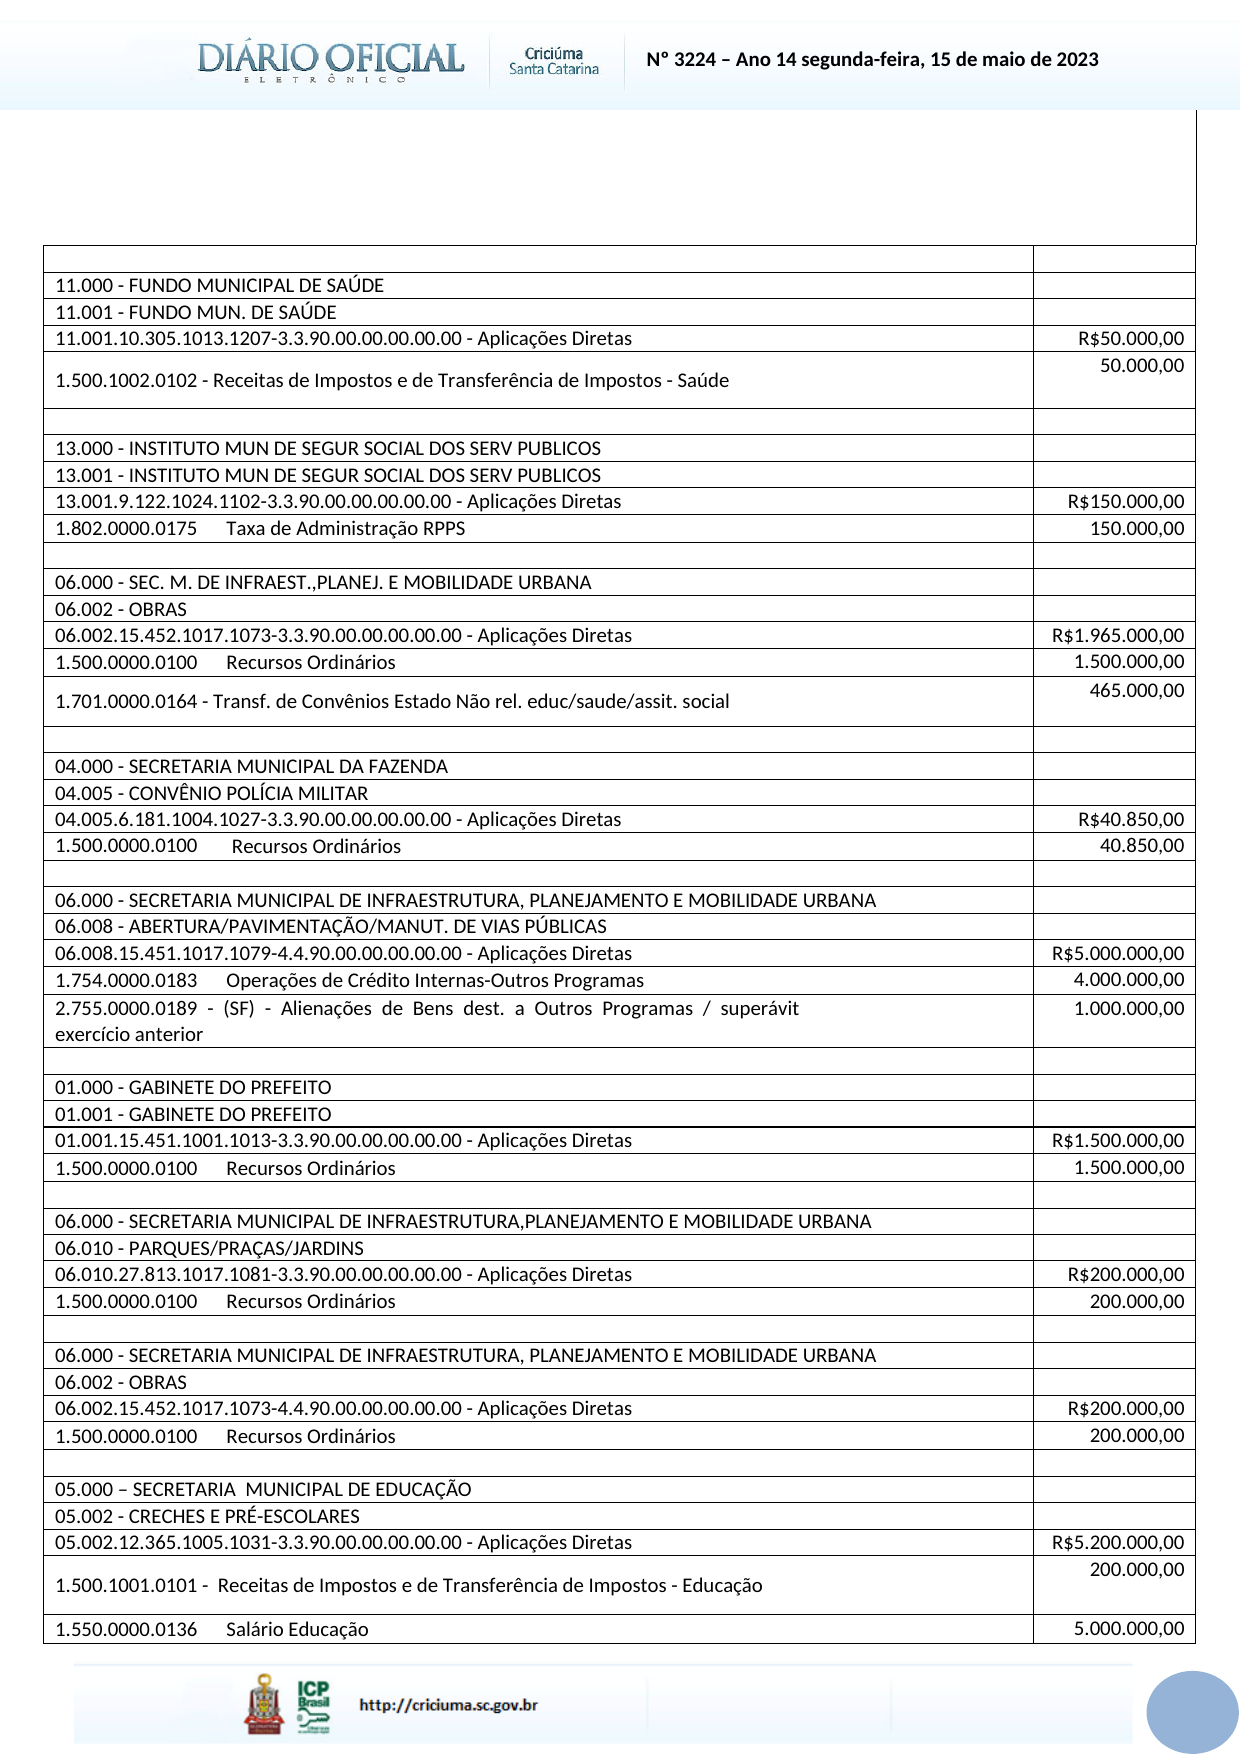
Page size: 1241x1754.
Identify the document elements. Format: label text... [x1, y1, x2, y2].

table_cell [44, 1048, 1033, 1073]
table_cell 06.000 - SECRETARIA MUNICIPAL DE INFRAESTRUTURA, PLANEJAMENTO E MOBILIDADE URBANA [44, 1343, 1033, 1368]
table_header Salário Educação [222, 1615, 888, 1642]
table_cell 06.008.15.451.1017.1079-4.4.90.00.00.00.00.00 - Aplicações Diretas [44, 940, 1033, 966]
table_cell [44, 1316, 1033, 1342]
table_cell [1034, 1503, 1195, 1528]
table_header 1.701.0000.0164 - Transf. de Convênios Estado Não rel. educ/saude/assit. social [55, 677, 800, 726]
table_cell [1034, 727, 1195, 752]
table_cell R$5.000.000,00 [1034, 940, 1195, 966]
table_cell 06.002 - OBRAS [44, 1369, 1033, 1394]
table_cell 50.000,00 [1034, 352, 1195, 408]
table_header 2.755.0000.0189 - (SF) - Alienações de Bens dest. a Outros Programas / superávit exercício anterior [55, 995, 800, 1047]
table_cell 13.001 - INSTITUTO MUN DE SEGUR SOCIAL DOS SERV PUBLICOS [44, 462, 1033, 487]
table_cell [1034, 1369, 1195, 1394]
table_cell 04.005 - CONVÊNIO POLÍCIA MILITAR [44, 780, 1033, 805]
table_cell R$5.200.000,00 [1034, 1530, 1195, 1555]
table_cell 4.000.000,00 [1034, 967, 1195, 994]
table_cell [1034, 1477, 1195, 1502]
table_cell [888, 967, 1033, 994]
table_cell [888, 649, 1033, 676]
table_cell [1034, 914, 1195, 939]
table_cell 40.850,00 [1034, 833, 1195, 860]
table_cell [1034, 299, 1195, 324]
table_cell 465.000,00 [1034, 677, 1195, 726]
table_cell [1034, 1343, 1195, 1368]
table_cell [44, 861, 1033, 886]
table_cell [1034, 887, 1195, 913]
table_cell [1034, 1182, 1195, 1207]
table_cell [1034, 861, 1195, 886]
table_cell [888, 1154, 1033, 1181]
table_cell [1034, 780, 1195, 805]
table_cell [44, 1422, 55, 1449]
table_cell 01.000 - GABINETE DO PREFEITO [44, 1075, 1033, 1100]
table_cell 200.000,00 [1034, 1288, 1195, 1315]
table_cell [800, 352, 1033, 408]
table_cell [44, 727, 1033, 752]
table_cell 01.001 - GABINETE DO PREFEITO [44, 1101, 1033, 1126]
table_cell [44, 833, 55, 860]
table_header 1.802.0000.0175 [55, 515, 222, 542]
table_cell R$200.000,00 [1034, 1396, 1195, 1421]
table_cell [1034, 435, 1195, 461]
table_cell 11.000 - FUNDO MUNICIPAL DE SAÚDE [44, 273, 1033, 298]
table_cell R$50.000,00 [1034, 326, 1195, 351]
table_header Recursos Ordinários [222, 1288, 888, 1315]
table_cell 04.000 - SECRETARIA MUNICIPAL DA FAZENDA [44, 753, 1033, 779]
table_cell 06.000 - SECRETARIA MUNICIPAL DE INFRAESTRUTURA,PLANEJAMENTO E MOBILIDADE URBANA [44, 1209, 1033, 1234]
table_cell [1034, 409, 1195, 434]
table_cell [1034, 273, 1195, 298]
table_cell 13.000 - INSTITUTO MUN DE SEGUR SOCIAL DOS SERV PUBLICOS [44, 435, 1033, 461]
table_cell 06.000 - SECRETARIA MUNICIPAL DE INFRAESTRUTURA, PLANEJAMENTO E MOBILIDADE URBANA [44, 887, 1033, 913]
table_cell [1034, 596, 1195, 621]
table_cell [44, 352, 55, 408]
table_header 1.500.0000.0100 [55, 649, 222, 676]
table_cell 150.000,00 [1034, 515, 1195, 542]
table_cell 5.000.000,00 [1034, 1615, 1195, 1642]
table_cell [44, 1615, 55, 1642]
table_cell [44, 409, 1033, 434]
table_cell [1034, 569, 1195, 595]
table_cell [1034, 1235, 1195, 1260]
table_cell [1034, 462, 1195, 487]
table_cell 01.001.15.451.1001.1013-3.3.90.00.00.00.00.00 - Aplicações Diretas [44, 1128, 1033, 1153]
table_cell [800, 677, 1033, 726]
table_cell [1034, 1209, 1195, 1234]
table_header 1.500.0000.0100 [55, 833, 227, 860]
table_cell [44, 1556, 55, 1614]
table_header 1.500.1002.0102 - Receitas de Impostos e de Transferência de Impostos - Saúde [55, 352, 800, 408]
table_cell [888, 1288, 1033, 1315]
table_cell [44, 1288, 55, 1315]
table_cell 1.500.000,00 [1034, 1154, 1195, 1181]
table_cell 11.001.10.305.1013.1207-3.3.90.00.00.00.00.00 - Aplicações Diretas [44, 326, 1033, 351]
table_cell [888, 515, 1033, 542]
table_header Recursos Ordinários [227, 833, 800, 860]
table_cell [44, 543, 1033, 568]
table_cell 1.000.000,00 [1034, 995, 1195, 1047]
table_header 1.754.0000.0183 [55, 967, 222, 994]
table_header Taxa de Administração RPPS [222, 515, 888, 542]
table_cell 05.002 - CRECHES E PRÉ-ESCOLARES [44, 1503, 1033, 1528]
table_cell 06.010.27.813.1017.1081-3.3.90.00.00.00.00.00 - Aplicações Diretas [44, 1261, 1033, 1287]
table_cell 06.002 - OBRAS [44, 596, 1033, 621]
table_header Operações de Crédito Internas-Outros Programas [222, 967, 888, 994]
table_cell [1034, 1101, 1195, 1126]
table_cell [1034, 1450, 1195, 1476]
table_header Recursos Ordinários [222, 649, 888, 676]
table_header 1.550.0000.0136 [55, 1615, 222, 1642]
table_cell [44, 649, 55, 676]
table_cell 1.500.000,00 [1034, 649, 1195, 676]
table_cell 13.001.9.122.1024.1102-3.3.90.00.00.00.00.00 - Aplicações Diretas [44, 488, 1033, 514]
table_cell [888, 1422, 1033, 1449]
table_cell 200.000,00 [1034, 1422, 1195, 1449]
table_cell 200.000,00 [1034, 1556, 1195, 1614]
table_cell [1034, 543, 1195, 568]
table_cell [1034, 246, 1195, 272]
table_header Recursos Ordinários [222, 1422, 888, 1449]
table_cell [44, 677, 55, 726]
table_cell [1034, 1048, 1195, 1073]
table_cell 05.002.12.365.1005.1031-3.3.90.00.00.00.00.00 - Aplicações Diretas [44, 1530, 1033, 1555]
table_cell 11.001 - FUNDO MUN. DE SAÚDE [44, 299, 1033, 324]
table_header Recursos Ordinários [222, 1154, 888, 1181]
table_cell [44, 1154, 55, 1181]
table_cell R$1.500.000,00 [1034, 1128, 1195, 1153]
table_cell 06.000 - SEC. M. DE INFRAEST.,PLANEJ. E MOBILIDADE URBANA [44, 569, 1033, 595]
table_cell [888, 1615, 1033, 1642]
table_cell [1034, 753, 1195, 779]
table_cell 06.008 - ABERTURA/PAVIMENTAÇÃO/MANUT. DE VIAS PÚBLICAS [44, 914, 1033, 939]
table_cell [800, 833, 1033, 860]
table_cell 06.010 - PARQUES/PRAÇAS/JARDINS [44, 1235, 1033, 1260]
table_header 1.500.1001.0101 - Receitas de Impostos e de Transferência de Impostos - Educação [55, 1556, 800, 1614]
table_cell R$150.000,00 [1034, 488, 1195, 514]
table_cell 04.005.6.181.1004.1027-3.3.90.00.00.00.00.00 - Aplicações Diretas [44, 806, 1033, 832]
table_cell R$1.965.000,00 [1034, 622, 1195, 648]
table_header 1.500.0000.0100 [55, 1288, 222, 1315]
table_cell R$40.850,00 [1034, 806, 1195, 832]
table_cell [800, 1556, 1033, 1614]
table_cell [800, 995, 1033, 1047]
table_cell 06.002.15.452.1017.1073-4.4.90.00.00.00.00.00 - Aplicações Diretas [44, 1396, 1033, 1421]
table_cell 06.002.15.452.1017.1073-3.3.90.00.00.00.00.00 - Aplicações Diretas [44, 622, 1033, 648]
table_cell [44, 1182, 1033, 1207]
table_header 1.500.0000.0100 [55, 1422, 222, 1449]
table_cell [44, 246, 1033, 272]
table_cell 05.000 – SECRETARIA MUNICIPAL DE EDUCAÇÃO [44, 1477, 1033, 1502]
table_cell [44, 515, 55, 542]
table_cell [44, 967, 55, 994]
table_cell [1034, 1075, 1195, 1100]
table_cell [44, 995, 55, 1047]
table_header 1.500.0000.0100 [55, 1154, 222, 1181]
table_cell [44, 1450, 1033, 1476]
table_cell [1034, 1316, 1195, 1342]
table_cell R$200.000,00 [1034, 1261, 1195, 1287]
